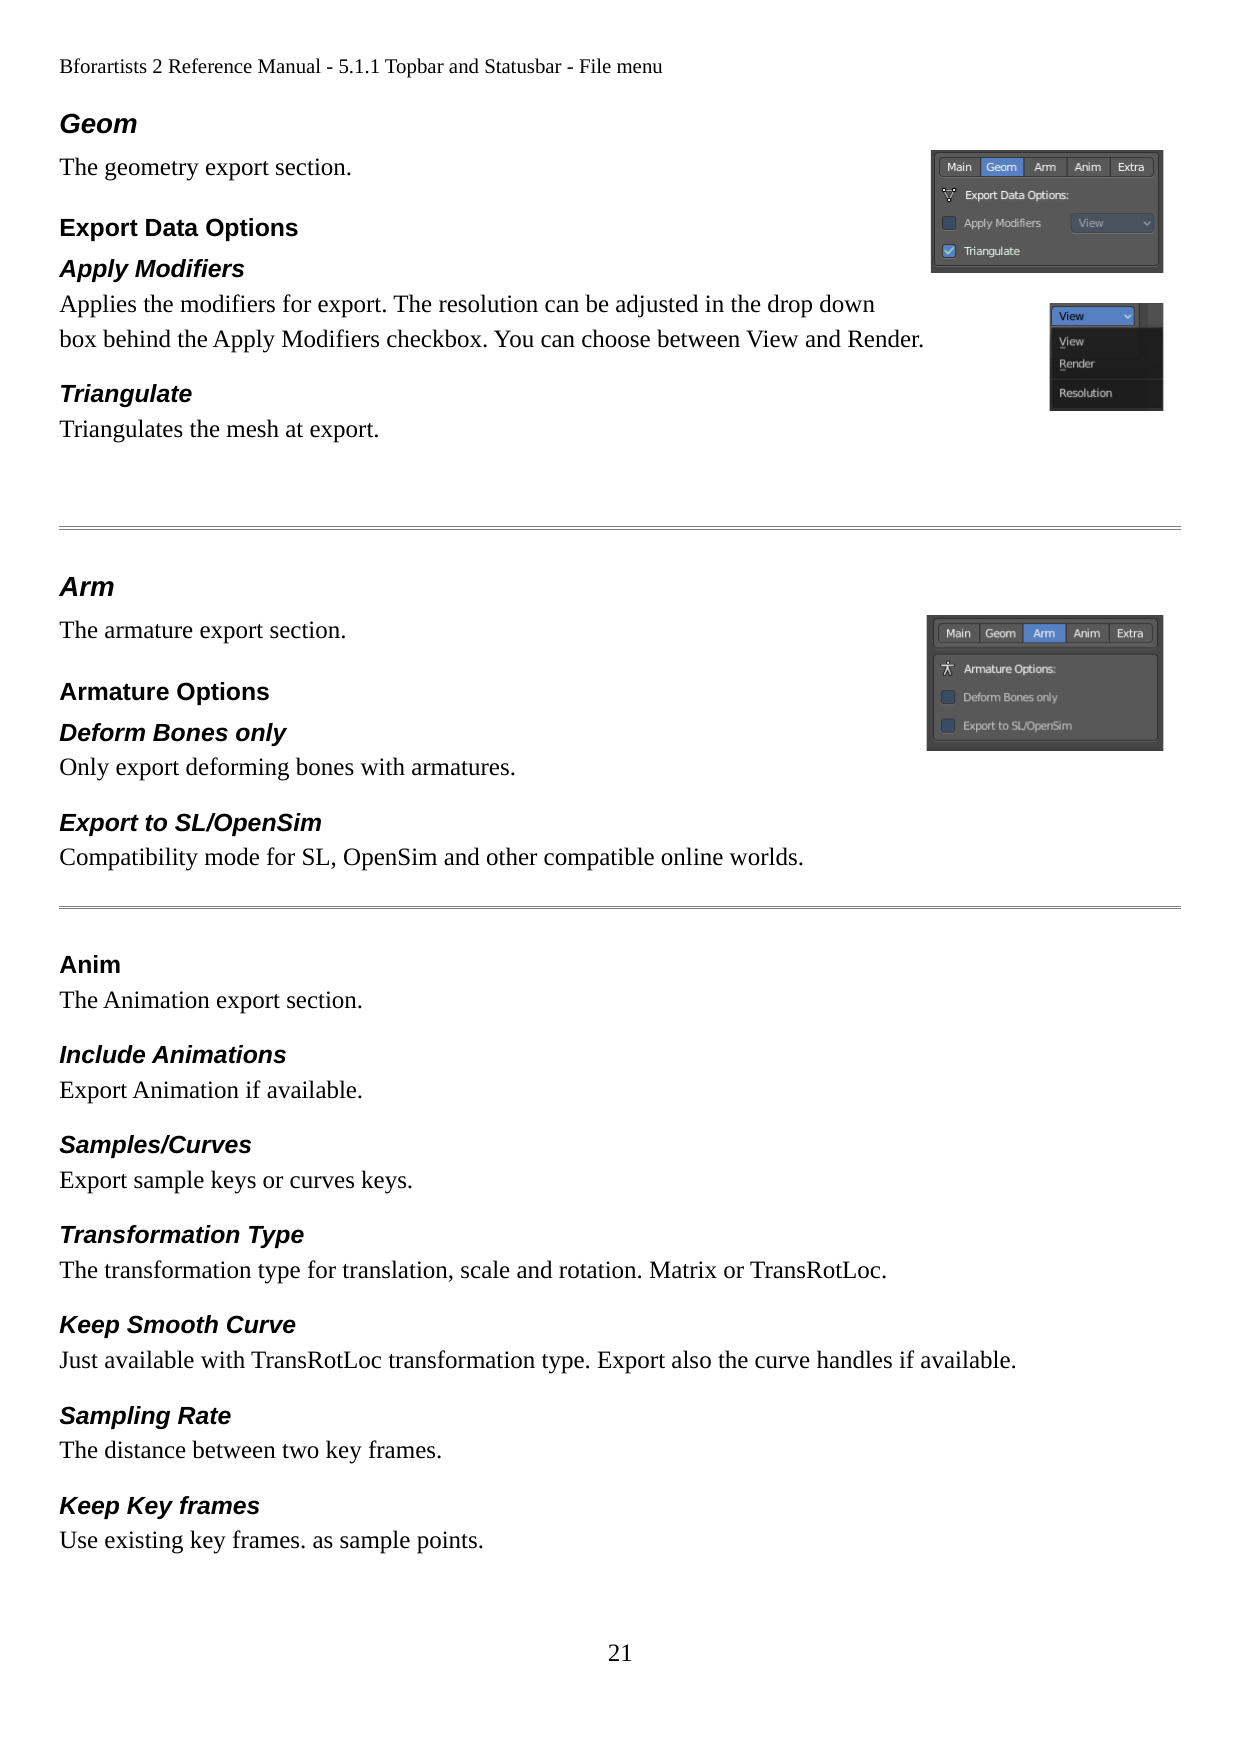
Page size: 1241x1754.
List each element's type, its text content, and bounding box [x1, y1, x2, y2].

text Triangulates the mesh at export. [59, 414, 1181, 443]
text Compatibility mode for SL, OpenSim and other compatible online worlds. [59, 842, 1181, 871]
picture [1049, 303, 1164, 411]
subtitle [1164, 677, 1181, 705]
subtitle Export to SL/OpenSim [59, 808, 1181, 836]
picture [926, 615, 1164, 751]
subtitle [1164, 379, 1181, 408]
subtitle Export Data Options [59, 213, 930, 242]
subtitle Deform Bones only [59, 718, 926, 746]
text The armature export section. [59, 615, 926, 644]
subtitle Keep Key frames [59, 1491, 1181, 1519]
subtitle [1164, 213, 1181, 242]
text Use existing key frames. as sample points. [59, 1526, 1181, 1554]
text Export Animation if available. [59, 1075, 1181, 1104]
text The geometry export section. [59, 152, 930, 181]
text The transformation type for translation, scale and rotation. Matrix or TransRotLoc. [59, 1255, 1181, 1284]
subtitle Armature Options [59, 677, 926, 705]
subtitle Sampling Rate [59, 1401, 1181, 1429]
text The Animation export section. [59, 985, 1181, 1014]
subtitle Transformation Type [59, 1221, 1181, 1249]
picture [930, 150, 1164, 273]
subtitle Arm [59, 571, 1181, 602]
subtitle Apply Modifiers [59, 254, 1181, 283]
subtitle Include Animations [59, 1040, 1181, 1069]
subtitle Samples/Curves [59, 1130, 1181, 1159]
text The distance between two key frames. [59, 1436, 1181, 1464]
subtitle Triangulate [59, 379, 1049, 408]
text Applies the modifiers for export. The resolution can be adjusted in the drop down box behind the Apply Modifiers checkbox. You can choose between View and Render. [59, 289, 1181, 352]
text Export sample keys or curves keys. [59, 1165, 1181, 1194]
subtitle Keep Smooth Curve [59, 1311, 1181, 1339]
text Only export deforming bones with armatures. [59, 752, 1181, 781]
subtitle Geom [59, 107, 1181, 139]
text Just available with TransRotLoc transformation type. Export also the curve handles if available. [59, 1345, 1181, 1374]
subtitle [1164, 718, 1181, 746]
subtitle Anim [59, 950, 1181, 979]
